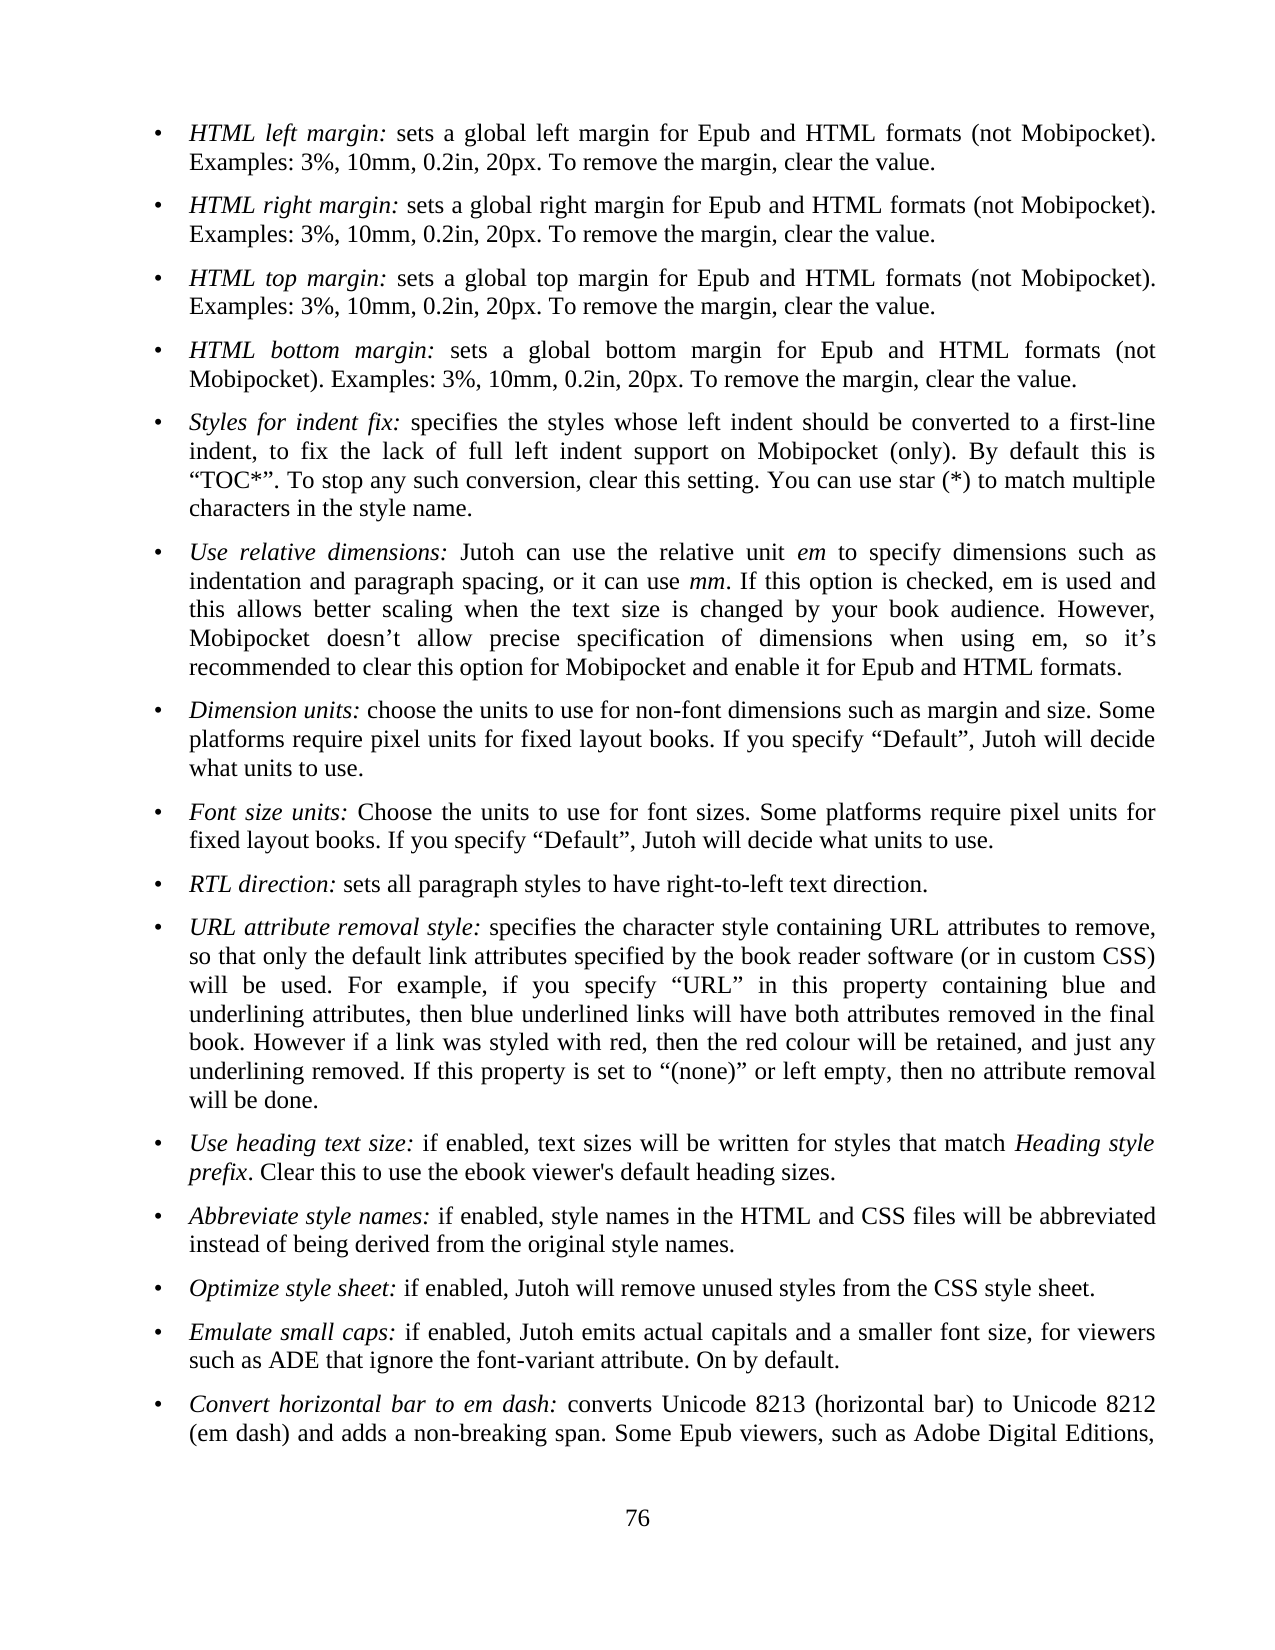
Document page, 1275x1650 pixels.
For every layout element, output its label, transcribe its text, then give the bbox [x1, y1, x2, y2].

list URL attribute removal style: specifies the character style containing URL attributes to remove, so that only the default link attributes specified by the book reader software (or in custom CSS) will be used. For example, if you specify “URL” in this property containing blue and underlining attributes, then blue underlined links will have both attributes removed in the final book. However if a link was styled with red, then the red colour will be retained, and just any underlining removed. If this property is set to “(none)” or left empty, then no attribute removal will be done. [153, 912, 1157, 1114]
list RTL direction: sets all paragraph styles to have right-to-left text direction. [153, 869, 1157, 898]
list Convert horizontal bar to em dash: converts Unicode 8213 (horizontal bar) to Unicode 8212 (em dash) and adds a non-breaking span. Some Epub viewers, such as Adobe Digital Editions, [153, 1389, 1157, 1446]
list Abbreviate style names: if enabled, style names in the HTML and CSS files will be abbreviated instead of being derived from the original style names. [153, 1201, 1157, 1258]
list Optimize style sheet: if enabled, Jutoh will remove unused styles from the CSS style sheet. [153, 1273, 1157, 1302]
list Dimension units: choose the units to use for non-font dimensions such as margin and size. Some platforms require pixel units for fixed layout books. If you specify “Default”, Jutoh will decide what units to use. [153, 696, 1157, 782]
list Font size units: Choose the units to use for font sizes. Some platforms require pixel units for fixed layout books. If you specify “Default”, Jutoh will decide what units to use. [153, 797, 1157, 854]
list Styles for indent fix: specifies the styles whose left indent should be converted to a first-line indent, to fix the lack of full left indent support on Mobipocket (only). By default this is “TOC*”. To stop any such conversion, clear this setting. You can use star (*) to match multiple characters in the style name. [153, 407, 1157, 522]
list Emulate small caps: if enabled, Jutoh emits actual capitals and a smaller font size, for viewers such as ADE that ignore the font-variant attribute. On by default. [153, 1317, 1157, 1374]
list Use relative dimensions: Jutoh can use the relative unit em to specify dimensions such as indentation and paragraph spacing, or it can use mm. If this option is checked, em is used and this allows better scaling when the text size is changed by your book audience. However, Mobipocket doesn’t allow precise specification of dimensions when using em, so it’s recommended to clear this option for Mobipocket and enable it for Epub and HTML formats. [153, 537, 1157, 681]
list HTML bottom margin: sets a global bottom margin for Epub and HTML formats (not Mobipocket). Examples: 3%, 10mm, 0.2in, 20px. To remove the margin, clear the value. [153, 335, 1157, 392]
list HTML left margin: sets a global left margin for Epub and HTML formats (not Mobipocket). Examples: 3%, 10mm, 0.2in, 20px. To remove the margin, clear the value. [153, 118, 1157, 176]
list HTML right margin: sets a global right margin for Epub and HTML formats (not Mobipocket). Examples: 3%, 10mm, 0.2in, 20px. To remove the margin, clear the value. [153, 190, 1157, 248]
list Use heading text size: if enabled, text sizes will be written for styles that match Heading style prefix. Clear this to use the ebook viewer's default heading sizes. [153, 1128, 1157, 1186]
list HTML top margin: sets a global top margin for Epub and HTML formats (not Mobipocket). Examples: 3%, 10mm, 0.2in, 20px. To remove the margin, clear the value. [153, 263, 1157, 320]
